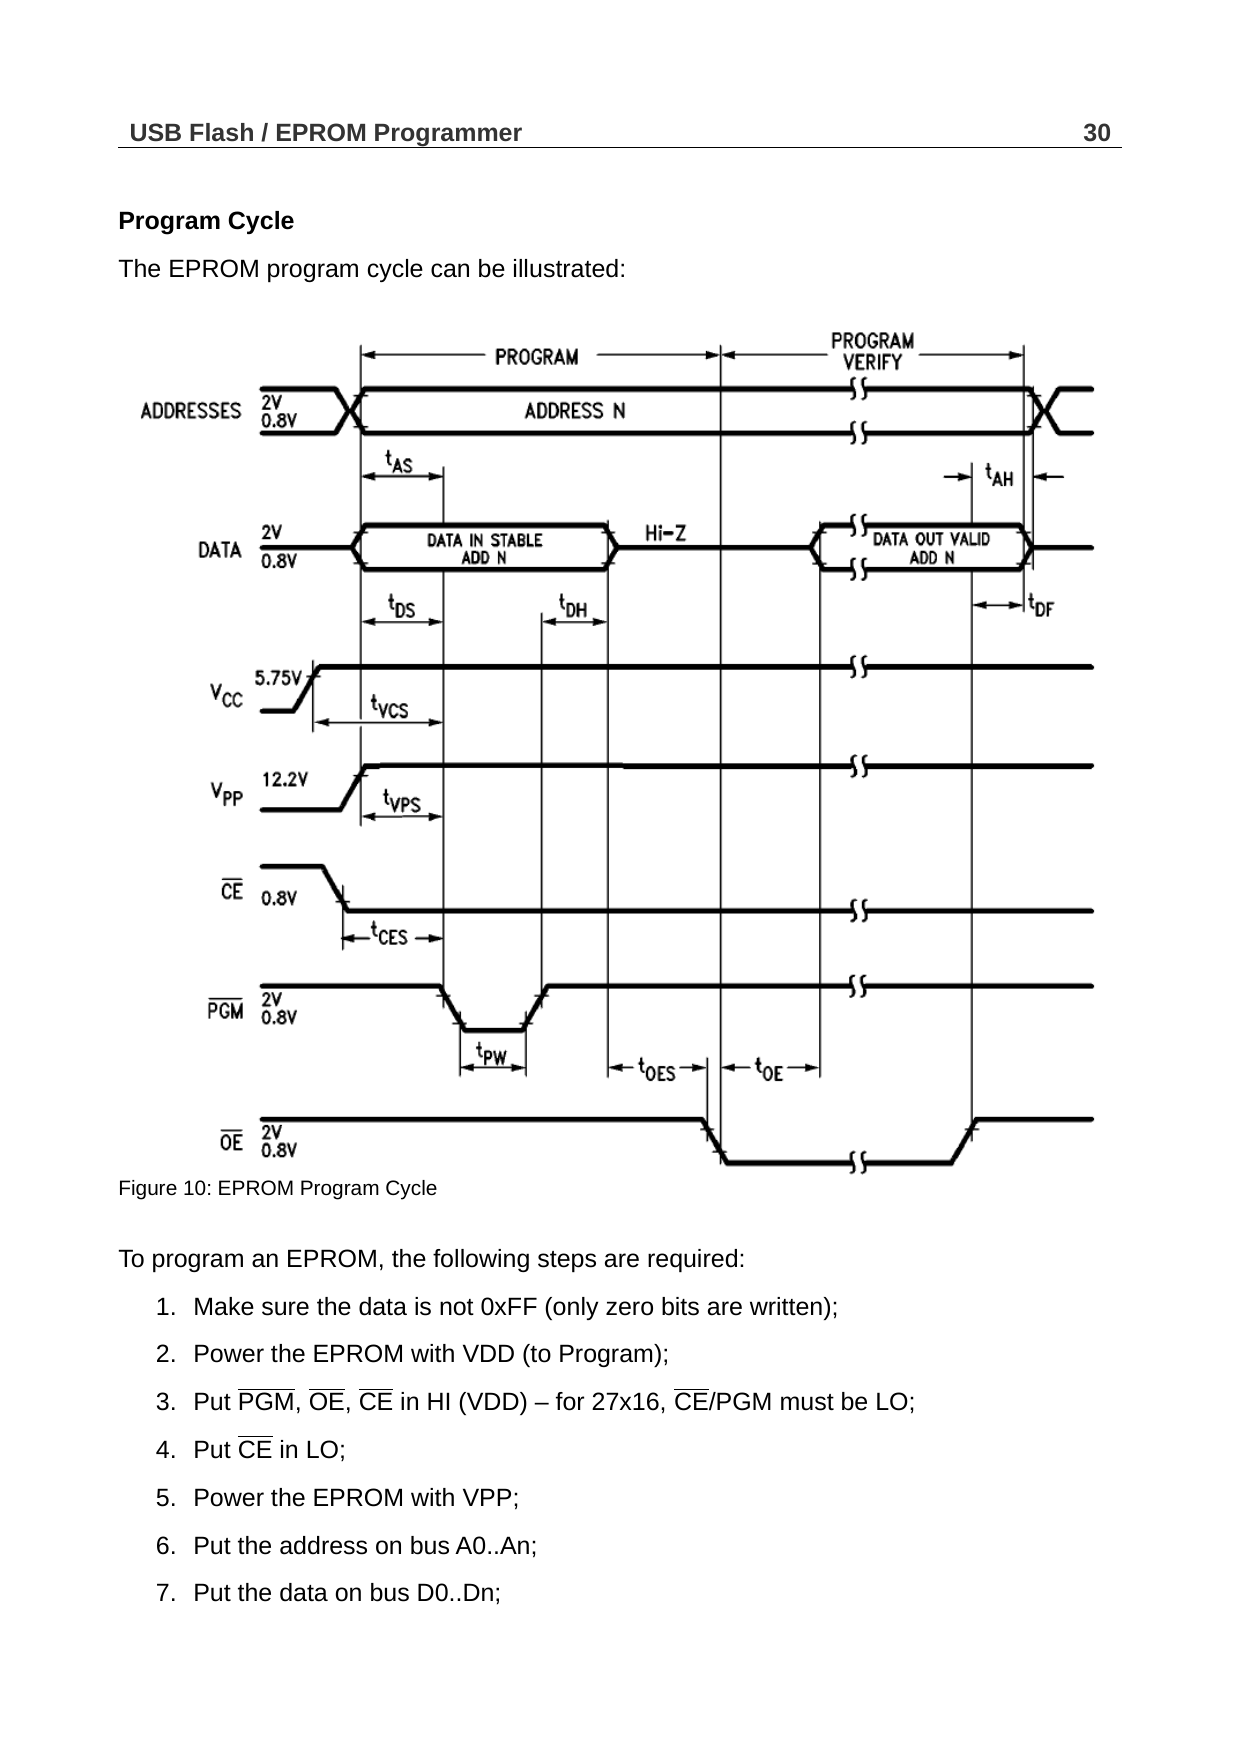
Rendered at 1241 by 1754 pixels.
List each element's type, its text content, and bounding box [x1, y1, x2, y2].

text To program an EPROM, the following steps are required: [118, 1244, 1122, 1272]
list Put CE in LO; [156, 1435, 1122, 1464]
text Program Cycle [118, 206, 1122, 235]
list Make sure the data is not 0xFF (only zero bits are written); [156, 1292, 1122, 1320]
list Put PGM, OE, CE in HI (VDD) – for 27x16, CE/PGM must be LO; [156, 1387, 1122, 1416]
list Put the data on bus D0..Dn; [156, 1578, 1122, 1607]
text Figure 10: EPROM Program Cycle [118, 1177, 1122, 1200]
list Put the address on bus A0..An; [156, 1531, 1122, 1559]
list Power the EPROM with VPP; [156, 1483, 1122, 1512]
list Power the EPROM with VDD (to Program); [156, 1339, 1122, 1368]
text The EPROM program cycle can be illustrated: [118, 254, 1122, 283]
picture [118, 314, 1123, 1177]
